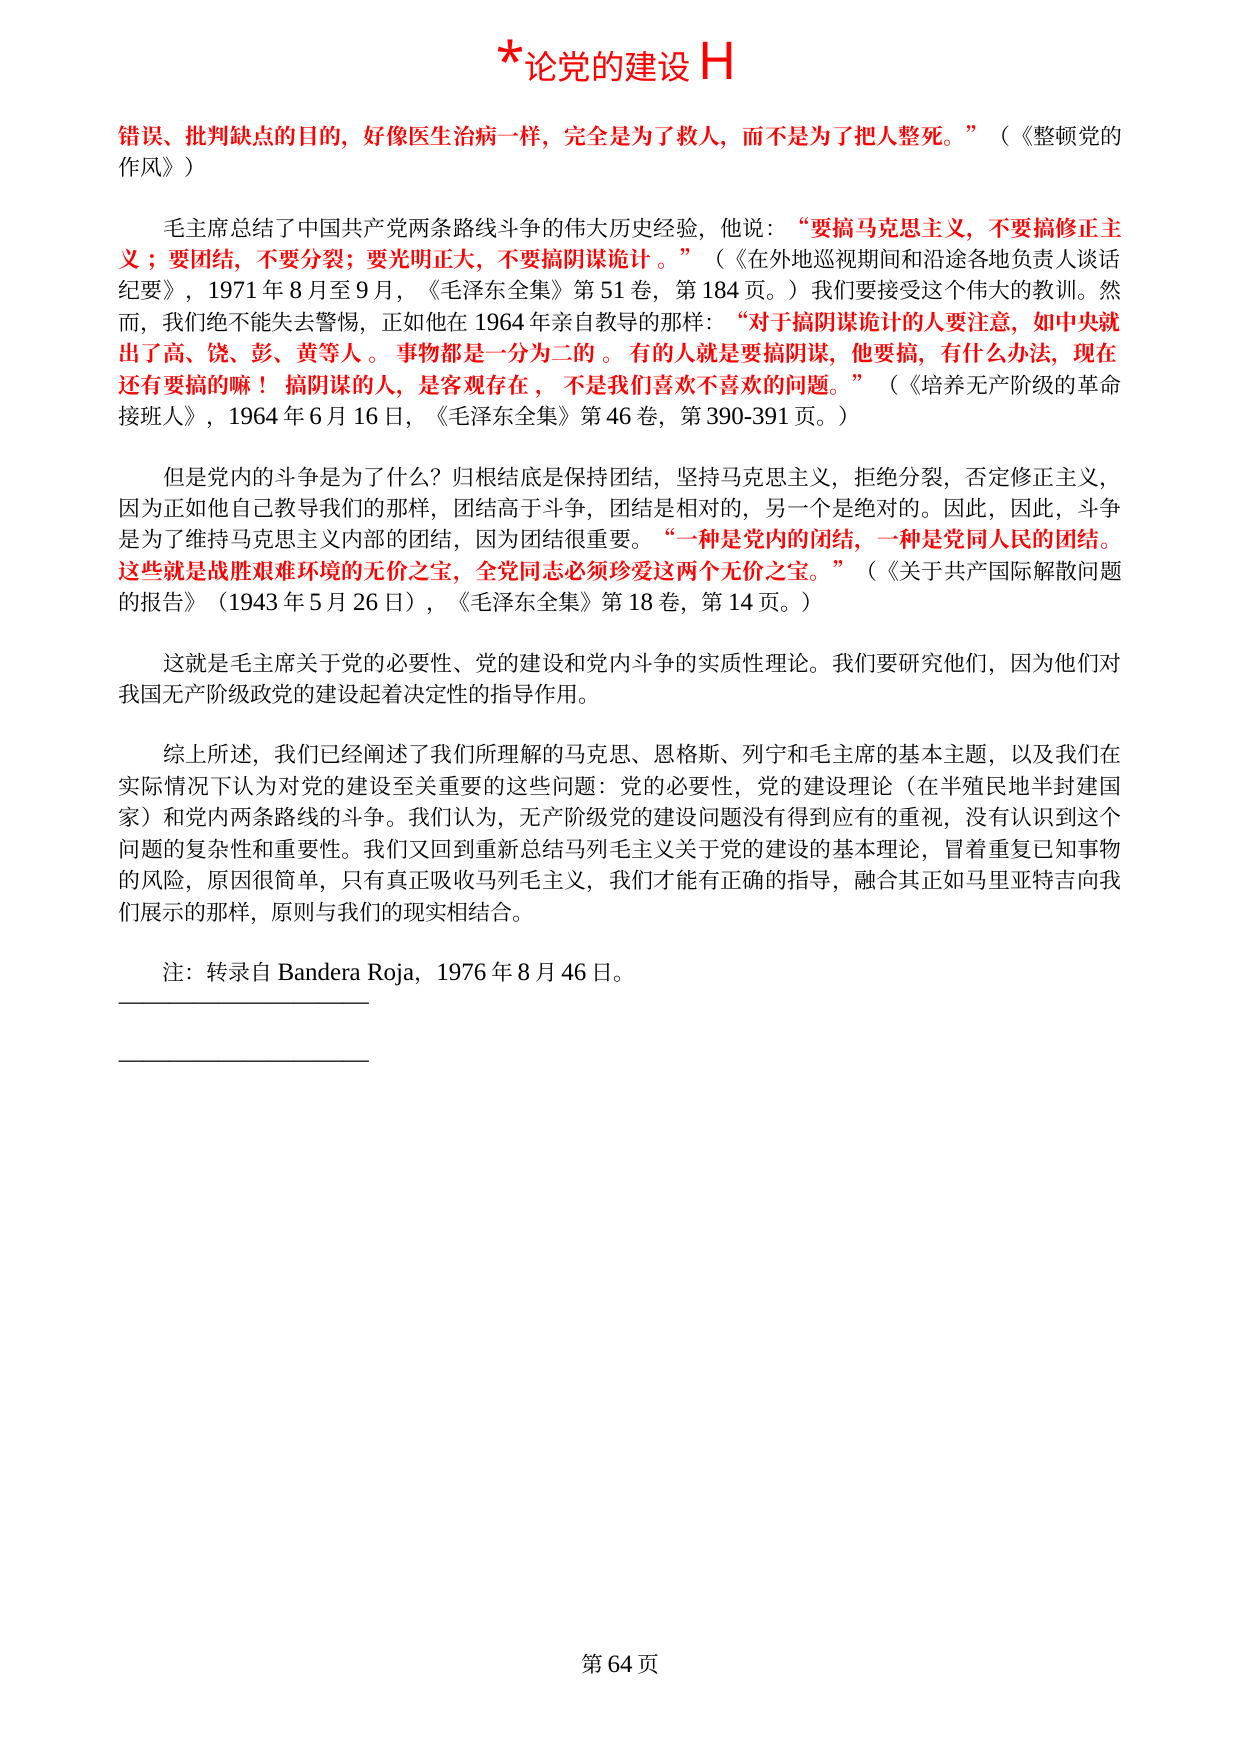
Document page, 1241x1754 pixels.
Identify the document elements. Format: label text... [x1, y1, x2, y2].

text —————————— [118, 986, 1122, 1015]
text 错误、批判缺点的目的，好像医生治病一样，完全是为了救人，而不是为了把人整死。”（《整顿党的作风》） [118, 119, 1122, 182]
text 但是党内的斗争是为了什么？归根结底是保持团结，坚持马克思主义，拒绝分裂，否定修正主义，因为正如他自己教导我们的那样，团结高于斗争，团结是相对的，另一个是绝对的。因此，因此，斗争是为了维持马克思主义内部的团结，因为团结很重要。“一种是党内的闭结，一种是党同人民的团结。这些就是战胜艰难环境的无价之宝，全党同志必须珍爱这两个无价之宝。”（《关于共产国际解散问题的报告》（1943年5月26日），《毛泽东全集》第18卷，第14页。） [118, 460, 1122, 617]
text —————————— [118, 1044, 1122, 1073]
text 毛主席总结了中国共产党两条路线斗争的伟大历史经验，他说：“要搞马克思主义，不要搞修正主义 ；要团结，不要分裂；要光明正大，不要搞阴谋诡计 。”（《在外地巡视期间和沿途各地负责人谈话纪要》，1971年8月至9月，《毛泽东全集》第51卷，第184页。）我们要接受这个伟大的教训。然而，我们绝不能失去警惕，正如他在1964年亲自教导的那样：“对于搞阴谋诡计的人要注意，如中央就出了高、饶、彭、黄等人 。 事物都是一分为二的 。 有的人就是要搞阴谋，他要搞，有什么办法，现在还有要搞的嘛 ！ 搞阴谋的人，是客观存在 ， 不是我们喜欢不喜欢的问题。”（《培养无产阶级的革命接班人》，1964年6月16日，《毛泽东全集》第46卷，第390-391页。） [118, 211, 1122, 431]
text 注：转录自 Bandera Roja，1976年8月46日。 [118, 955, 1122, 986]
text 这就是毛主席关于党的必要性、党的建设和党内斗争的实质性理论。我们要研究他们，因为他们对我国无产阶级政党的建设起着决定性的指导作用。 [118, 646, 1122, 709]
text 综上所述，我们已经阐述了我们所理解的马克思、恩格斯、列宁和毛主席的基本主题，以及我们在实际情况下认为对党的建设至关重要的这些问题：党的必要性，党的建设理论（在半殖民地半封建国家）和党内两条路线的斗争。我们认为，无产阶级党的建设问题没有得到应有的重视，没有认识到这个问题的复杂性和重要性。我们又回到重新总结马列毛主义关于党的建设的基本理论，冒着重复已知事物的风险，原因很简单，只有真正吸收马列毛主义，我们才能有正确的指导，融合其正如马里亚特吉向我们展示的那样，原则与我们的现实相结合。 [118, 737, 1122, 926]
